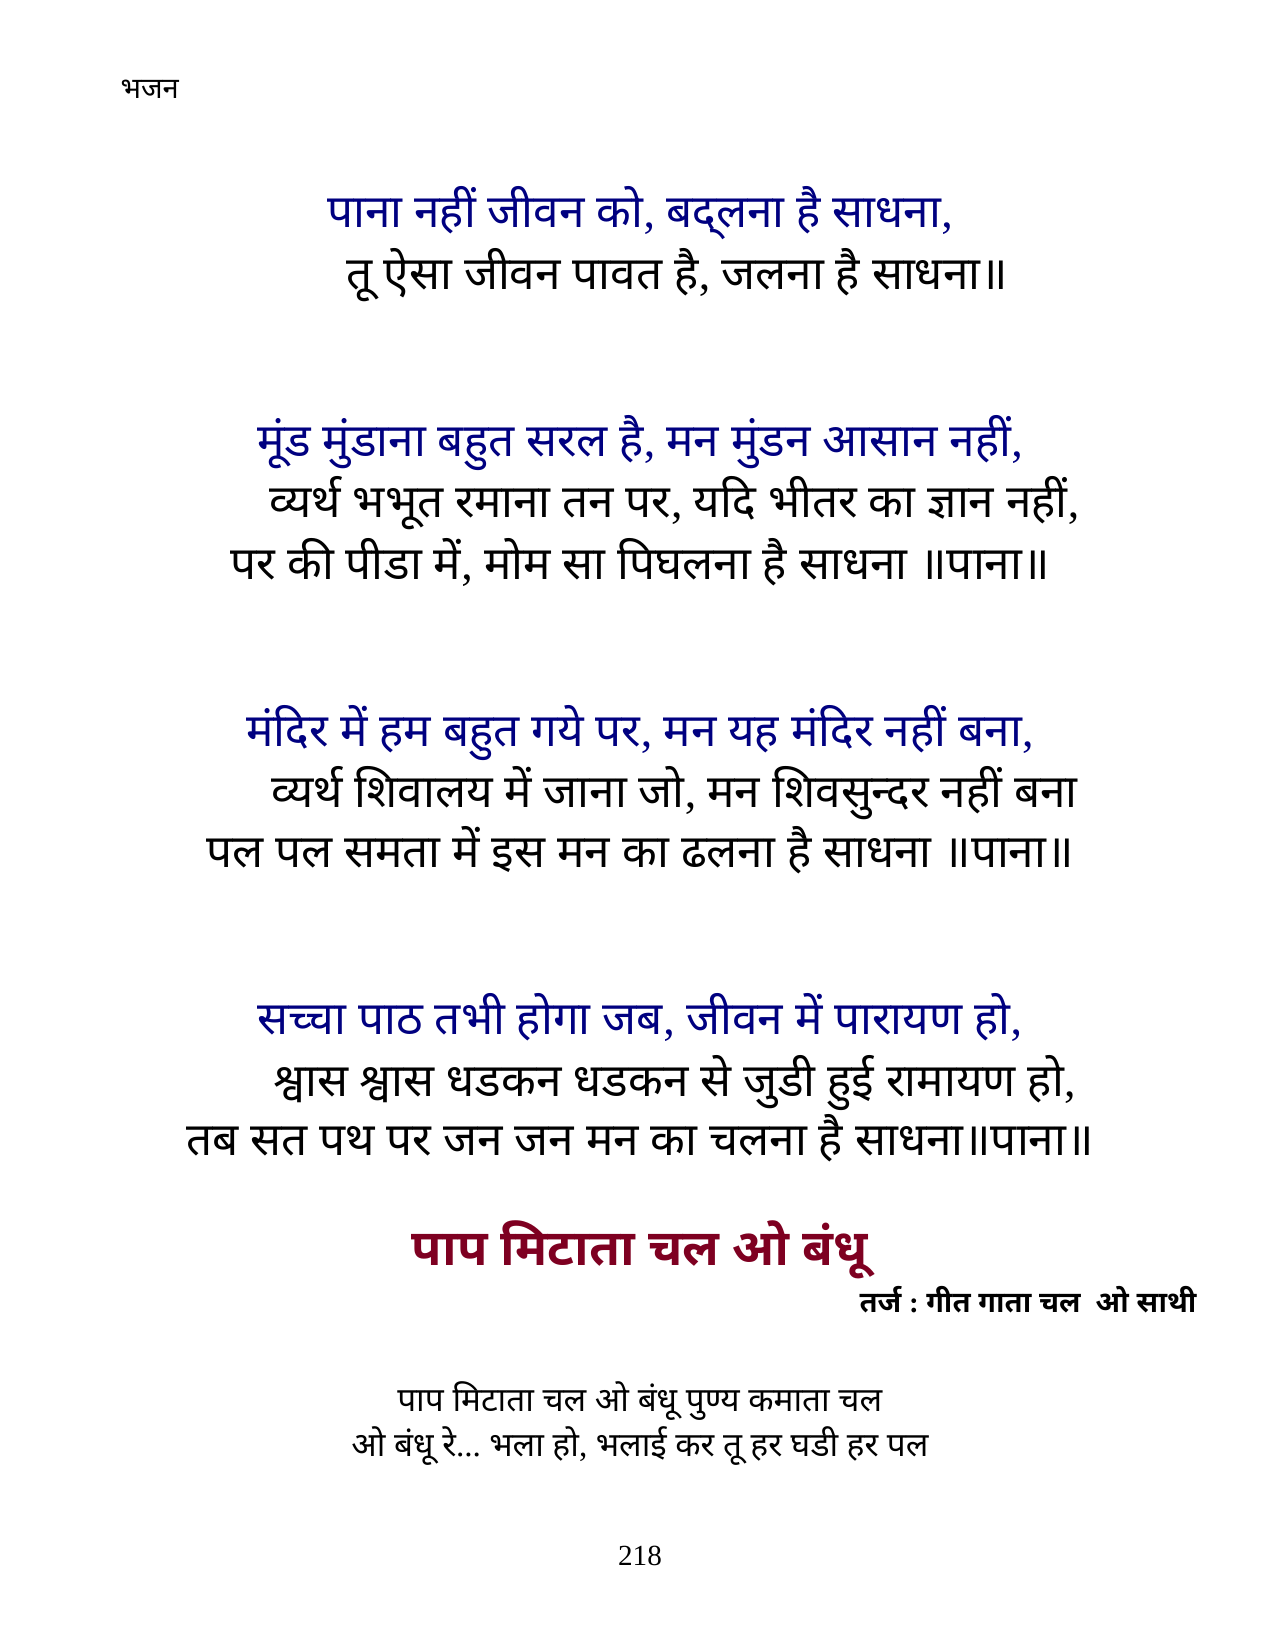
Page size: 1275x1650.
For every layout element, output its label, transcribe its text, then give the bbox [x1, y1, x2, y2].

text तू ऐसा जीवन पावत है, जलना है साधना॥ [83, 246, 1196, 308]
text तब सत पथ पर जन जन मन का चलना है साधना॥पाना॥ [83, 1115, 1196, 1174]
text श्वास श्वास धडकन धडकन से जुडी हुई रामायण हो, [83, 1053, 1196, 1115]
text सच्चा पाठ तभी होगा जब, जीवन में पारायण हो, [83, 992, 1196, 1053]
text पाप मिटाता चल ओ बंधू पुण्य कमाता चल [83, 1382, 1196, 1425]
text व्यर्थ भभूत रमाना तन पर, यदि भीतर का ज्ञान नहीं, [83, 475, 1196, 536]
text पाप मिटाता चल ओ बंधू [83, 1220, 1196, 1285]
text मूंड मुंडाना बहुत सरल है, मन मुंडन आसान नहीं, [83, 413, 1196, 475]
text पाना नहीं जीवन को, बद्लना है साधना, [83, 185, 1196, 246]
text व्यर्थ शिवालय में जाना जो, मन शिवसुन्दर नहीं बना [83, 765, 1196, 826]
text पर की पीडा में, मोम सा पिघलना है साधना ॥पाना॥ [83, 536, 1196, 598]
text मंदिर में हम बहुत गये पर, मन यह मंदिर नहीं बना, [83, 703, 1196, 765]
text पल पल समता में इस मन का ढलना है साधना ॥पाना॥ [83, 826, 1196, 886]
text तर्ज : गीत गाता चल ओ साथी [83, 1285, 1196, 1324]
text ओ बंधू रे... भला हो, भलाई कर तू हर घडी हर पल [83, 1425, 1196, 1470]
